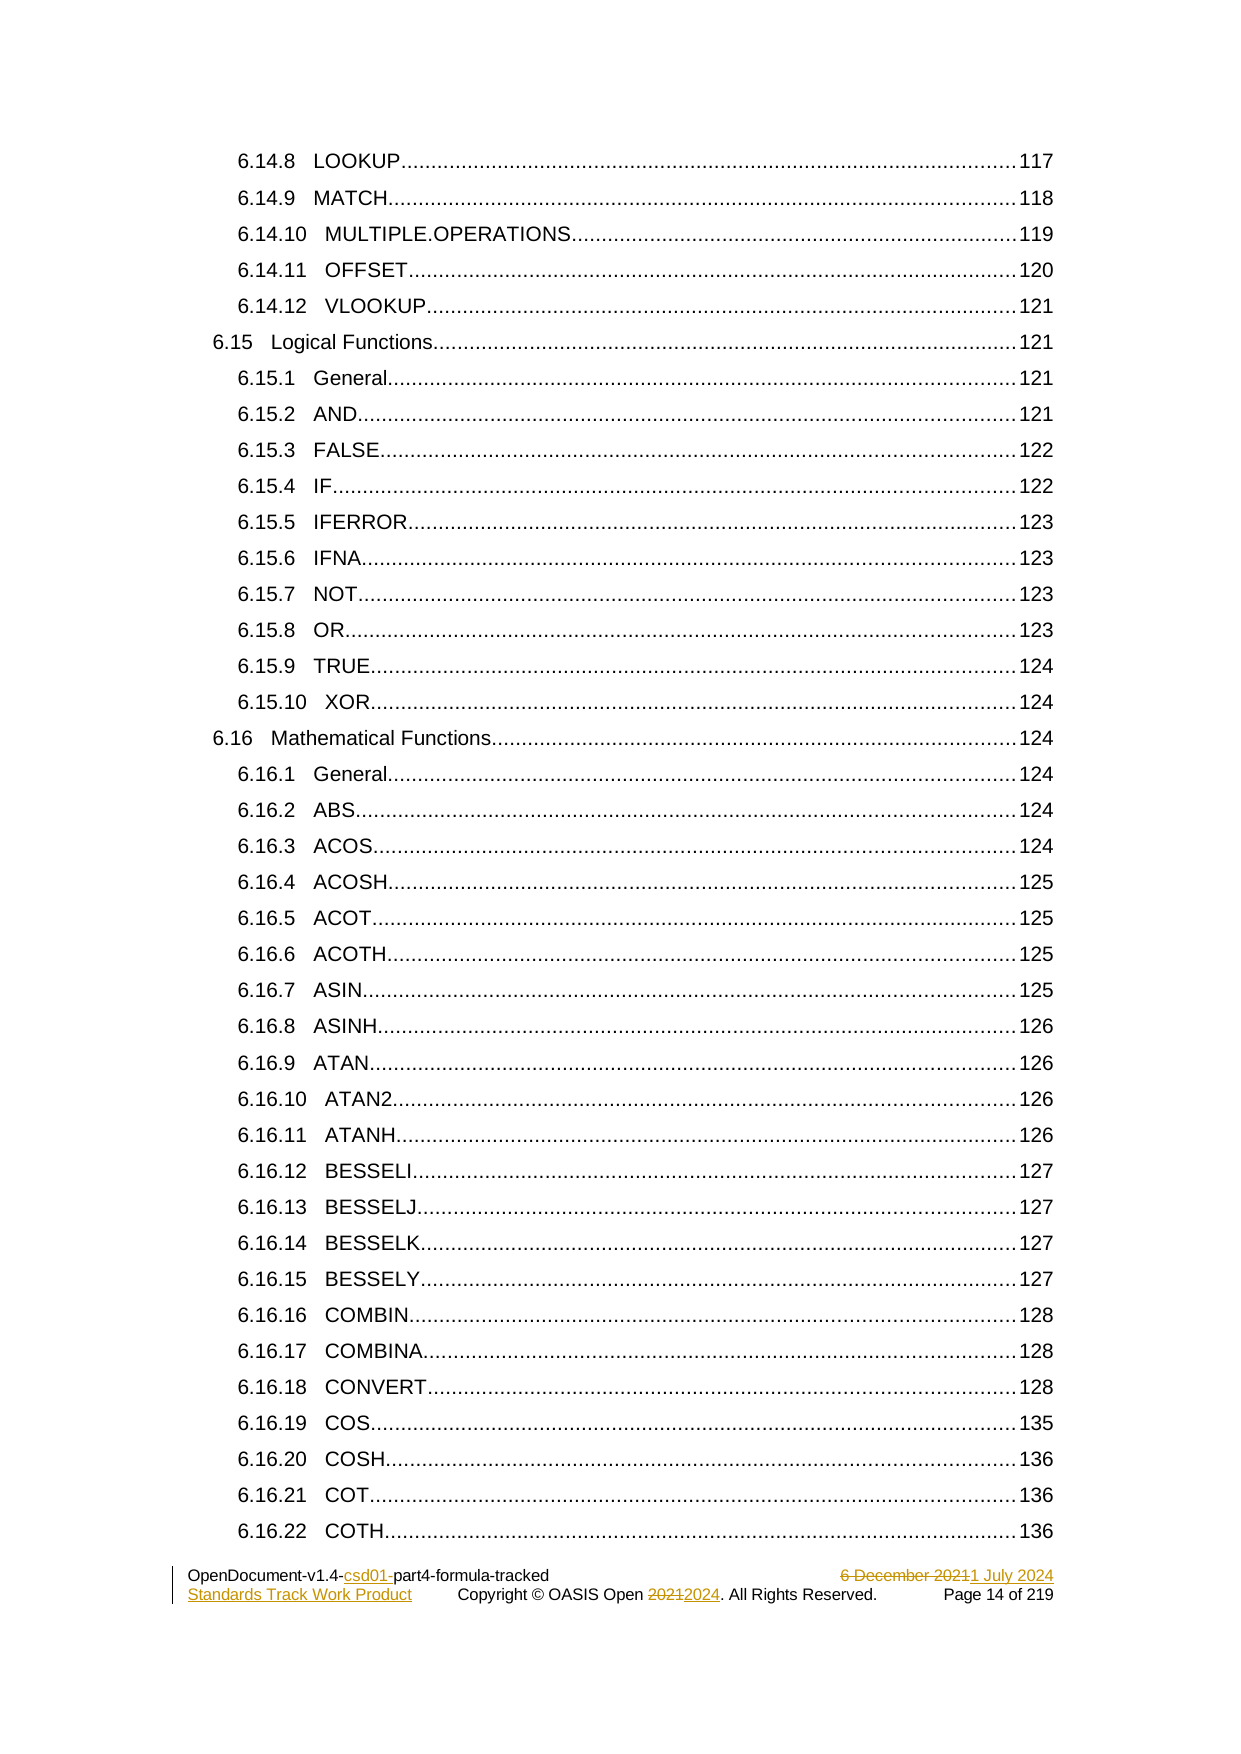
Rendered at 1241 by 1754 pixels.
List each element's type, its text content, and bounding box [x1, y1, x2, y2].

text 6.16.17 COMBINA 128 [237, 1339, 1053, 1363]
text 6.15.8 OR 123 [237, 618, 1053, 642]
text 6.16.10 ATAN2 126 [237, 1087, 1053, 1111]
text 6.16.16 COMBIN 128 [237, 1303, 1053, 1327]
text 6.15.2 AND 121 [237, 402, 1053, 426]
text 6.16.14 BESSELK 127 [237, 1231, 1053, 1255]
text 6.15.6 IFNA 123 [237, 546, 1053, 570]
text 6.16.13 BESSELJ 127 [237, 1195, 1053, 1219]
text 6.15.10 XOR 124 [237, 691, 1053, 714]
text 6.16.15 BESSELY 127 [237, 1267, 1053, 1291]
text 6.16.3 ACOS 124 [237, 835, 1053, 858]
text 6.16.4 ACOSH 125 [237, 871, 1053, 894]
text 6.14.10 MULTIPLE.OPERATIONS 119 [237, 222, 1053, 246]
text 6.16.18 CONVERT 128 [237, 1375, 1053, 1399]
text 6.16.22 COTH 136 [237, 1519, 1053, 1543]
text 6.16.5 ACOT 125 [237, 907, 1053, 930]
text 6.16.20 COSH 136 [237, 1447, 1053, 1471]
text 6.16 Mathematical Functions 124 [212, 727, 1053, 750]
text 6.16.8 ASINH 126 [237, 1015, 1053, 1038]
text 6.16.12 BESSELI 127 [237, 1159, 1053, 1183]
text 6.16.7 ASIN 125 [237, 979, 1053, 1002]
text 6.14.12 VLOOKUP 121 [237, 294, 1053, 318]
text 6.15.3 FALSE 122 [237, 438, 1053, 462]
text 6.16.2 ABS 124 [237, 799, 1053, 822]
text 6.14.9 MATCH 118 [237, 186, 1053, 209]
text 6.15 Logical Functions 121 [212, 330, 1053, 354]
text 6.16.11 ATANH 126 [237, 1123, 1053, 1147]
text 6.15.5 IFERROR 123 [237, 510, 1053, 534]
text 6.15.4 IF 122 [237, 474, 1053, 498]
text 6.16.9 ATAN 126 [237, 1051, 1053, 1074]
text 6.16.6 ACOTH 125 [237, 943, 1053, 966]
text 6.16.19 COS 135 [237, 1411, 1053, 1435]
text 6.16.1 General 124 [237, 763, 1053, 786]
text 6.15.1 General 121 [237, 366, 1053, 390]
text 6.15.9 TRUE 124 [237, 654, 1053, 678]
text 6.14.8 LOOKUP 117 [237, 150, 1053, 173]
text 6.16.21 COT 136 [237, 1483, 1053, 1507]
text 6.15.7 NOT 123 [237, 582, 1053, 606]
text 6.14.11 OFFSET 120 [237, 258, 1053, 282]
